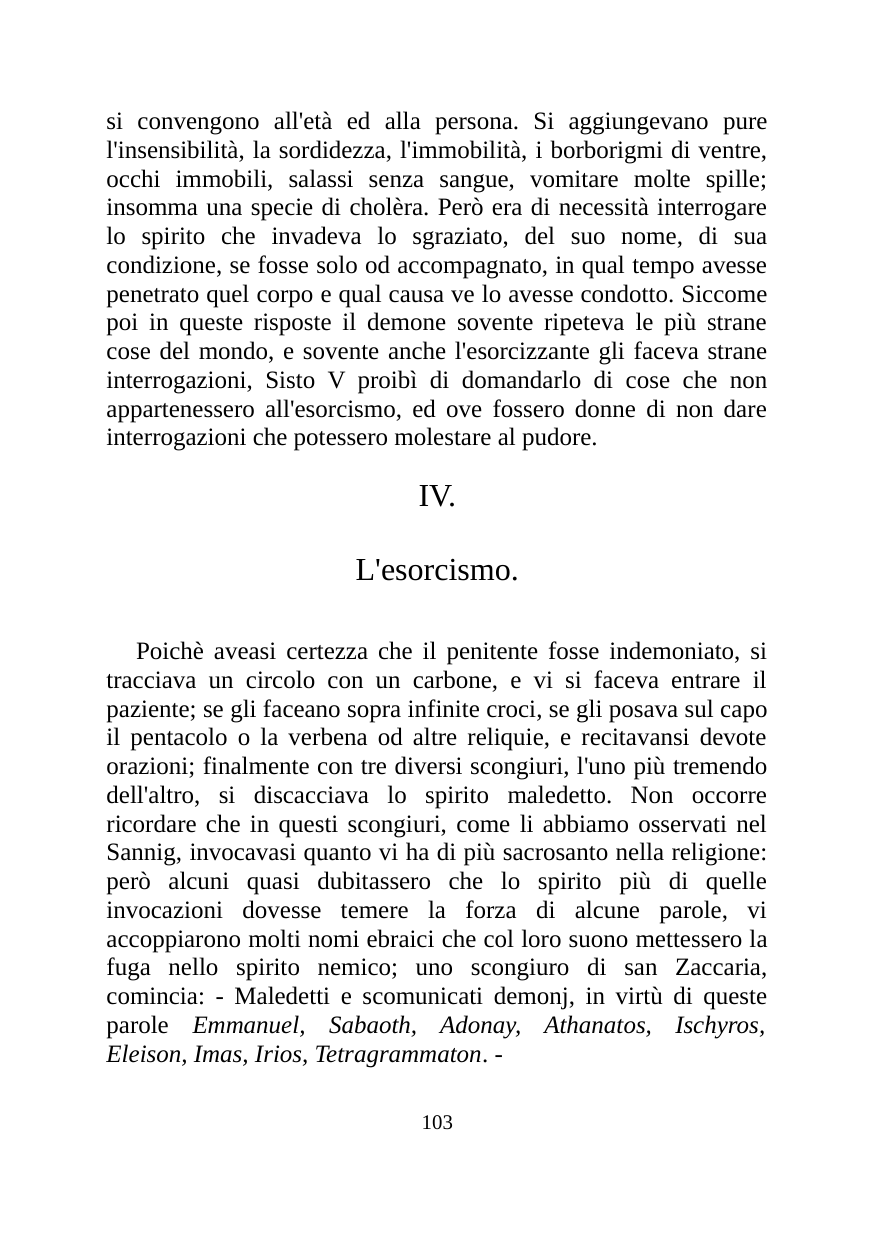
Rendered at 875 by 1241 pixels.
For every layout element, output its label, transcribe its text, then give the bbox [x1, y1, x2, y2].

text Poichè aveasi certezza che il penitente fosse indemoniato, si tracciava un circolo con un carbone, e vi si faceva entrare il paziente; se gli faceano sopra infinite croci, se gli posava sul capo il pentacolo o la verbena od altre reliquie, e recitavansi devote orazioni; finalmente con tre diversi scongiuri, l'uno più tremendo dell'altro, si discacciava lo spirito maledetto. Non occorre ricordare che in questi scongiuri, come li abbiamo osservati nel Sannig, invocavasi quanto vi ha di più sacrosanto nella religione: però alcuni quasi dubitassero che lo spirito più di quelle invocazioni dovesse temere la forza di alcune parole, vi accoppiarono molti nomi ebraici che col loro suono mettessero la fuga nello spirito nemico; uno scongiuro di san Zaccaria, comincia: - Maledetti e scomunicati demonj, in virtù di queste parole Emmanuel, Sabaoth, Adonay, Athanatos, Ischyros, Eleison, Imas, Irios, Tetragrammaton. - [106, 636, 768, 1067]
text si convengono all'età ed alla persona. Si aggiungevano pure l'insensibilità, la sordidezza, l'immobilità, i borborigmi di ventre, occhi immobili, salassi senza sangue, vomitare molte spille; insomma una specie di cholèra. Però era di necessità interrogare lo spirito che invadeva lo sgraziato, del suo nome, di sua condizione, se fosse solo od accompagnato, in qual tempo avesse penetrato quel corpo e qual causa ve lo avesse condotto. Siccome poi in queste risposte il demone sovente ripeteva le più strane cose del mondo, e sovente anche l'esorcizzante gli faceva strane interrogazioni, Sisto V proibì di domandarlo di cose che non appartenessero all'esorcismo, ed ove fossero donne di non dare interrogazioni che potessero molestare al pudore. [106, 106, 768, 451]
subtitle IV. L'esorcismo. [106, 476, 768, 587]
